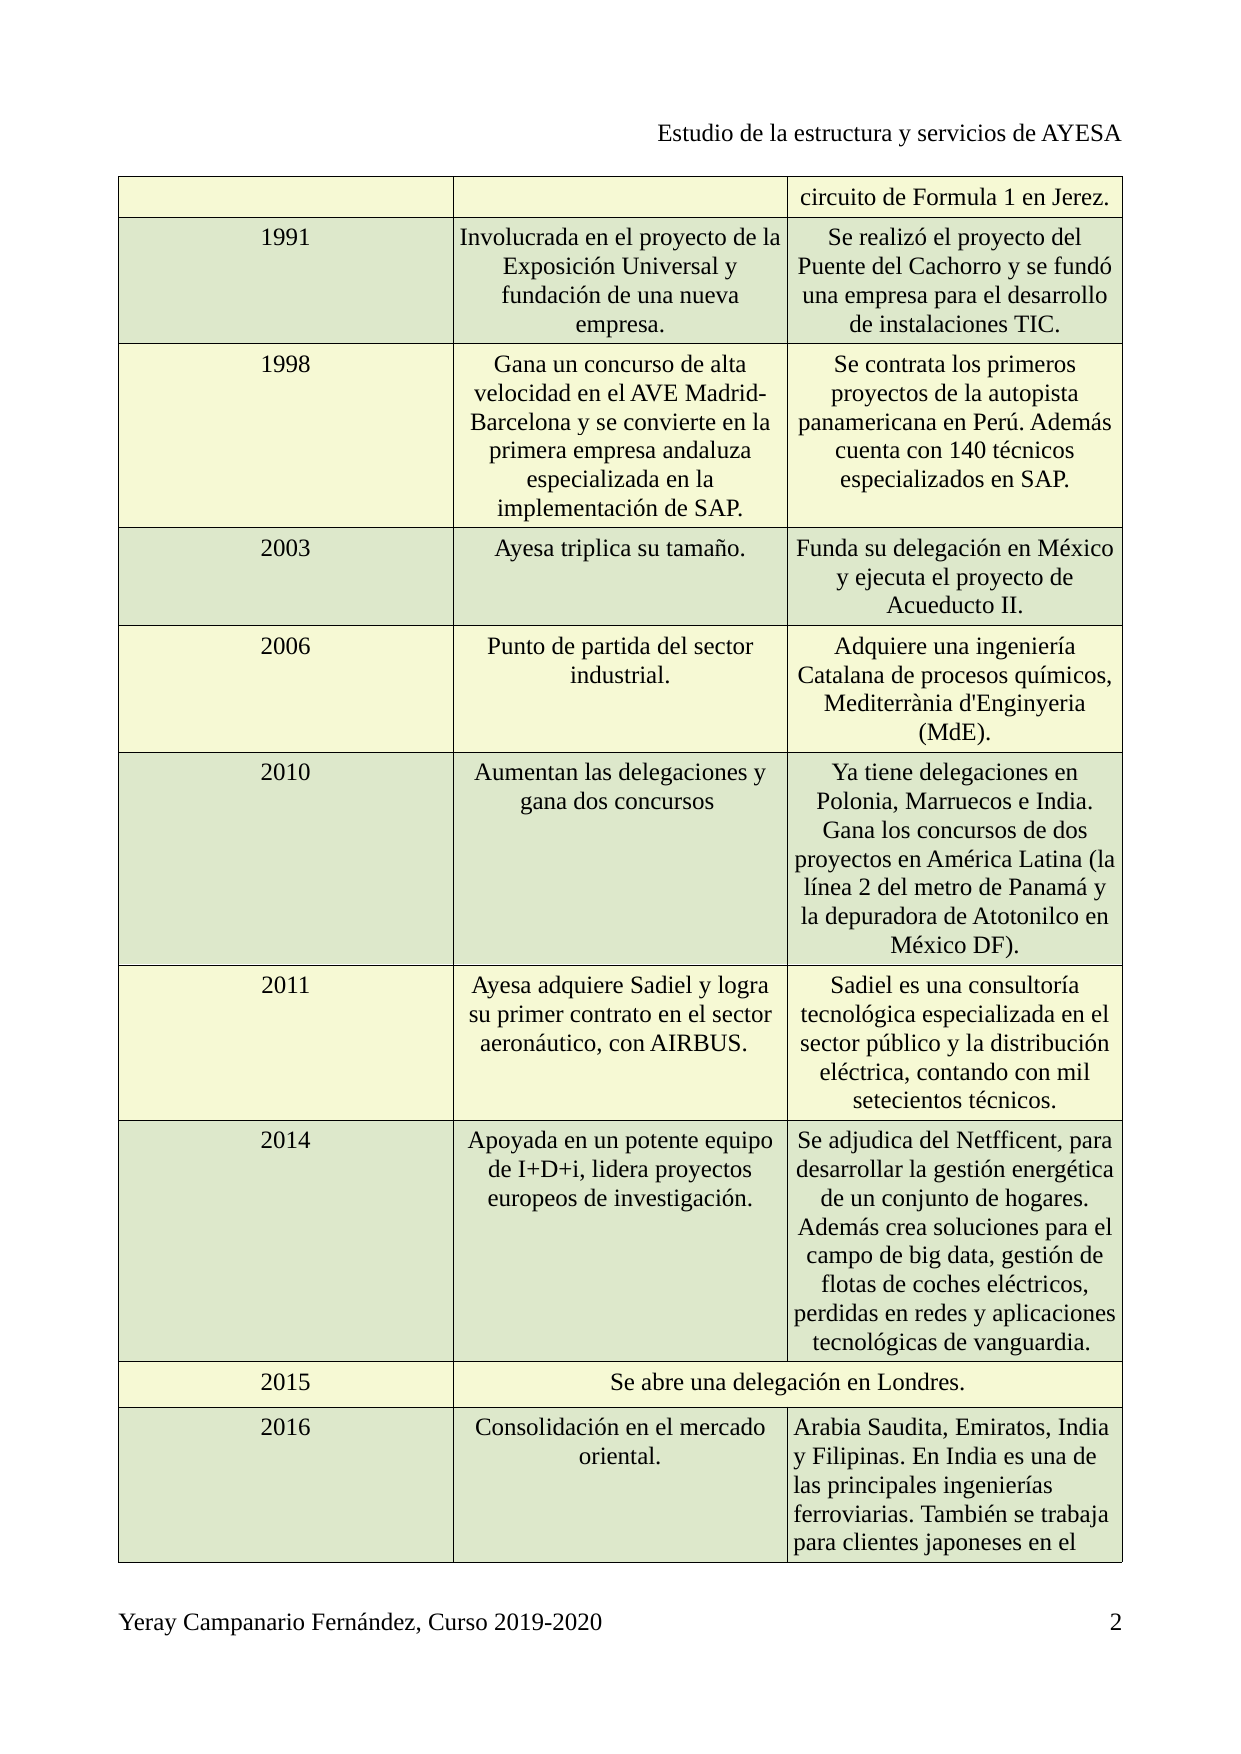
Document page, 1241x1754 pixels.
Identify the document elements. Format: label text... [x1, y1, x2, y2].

table_cell 1998 [119, 344, 453, 527]
table_cell Se realizó el proyecto del Puente del Cachorro y se fundó una empresa para el desarrollo de instalaciones TIC. [788, 218, 1122, 343]
table_cell Ayesa adquiere Sadiel y logra su primer contrato en el sector aeronáutico, con AIRBUS. [454, 966, 787, 1120]
table_cell Se adjudica del Netfficent, para desarrollar la gestión energética de un conjunto de hogares. Además crea soluciones para el campo de big data, gestión de flotas de coches eléctricos, perdidas en redes y aplicaciones tecnológicas de vanguardia. [788, 1121, 1122, 1361]
table_cell Apoyada en un potente equipo de I+D+i, lidera proyectos europeos de investigación. [454, 1121, 787, 1361]
table_cell Ayesa triplica su tamaño. [454, 528, 787, 625]
table_cell 2003 [119, 528, 453, 625]
table_cell 2016 [119, 1408, 453, 1562]
table_cell [119, 177, 453, 217]
table_cell Gana un concurso de alta velocidad en el AVE Madrid-Barcelona y se convierte en la primera empresa andaluza especializada en la implementación de SAP. [454, 344, 787, 527]
table_cell 2006 [119, 626, 453, 752]
table_cell Aumentan las delegaciones y gana dos concursos [454, 753, 787, 964]
table_cell 2014 [119, 1121, 453, 1361]
table_cell [454, 177, 787, 217]
table_cell Punto de partida del sector industrial. [454, 626, 787, 752]
table_cell 2010 [119, 753, 453, 964]
table_cell Sadiel es una consultoría tecnológica especializada en el sector público y la distribución eléctrica, contando con mil setecientos técnicos. [788, 966, 1122, 1120]
table_cell Adquiere una ingeniería Catalana de procesos químicos, Mediterrània d'Enginyeria (MdE). [788, 626, 1122, 752]
table_cell Se abre una delegación en Londres. [454, 1362, 1122, 1407]
table_cell circuito de Formula 1 en Jerez. [788, 177, 1122, 217]
table_cell Se contrata los primeros proyectos de la autopista panamericana en Perú. Además cuenta con 140 técnicos especializados en SAP. [788, 344, 1122, 527]
table_cell Ya tiene delegaciones en Polonia, Marruecos e India. Gana los concursos de dos proyectos en América Latina (la línea 2 del metro de Panamá y la depuradora de Atotonilco en México DF). [788, 753, 1122, 964]
table_cell Involucrada en el proyecto de la Exposición Universal y fundación de una nueva empresa. [454, 218, 787, 343]
table_cell 2011 [119, 966, 453, 1120]
table_cell Arabia Saudita, Emiratos, India y Filipinas. En India es una de las principales ingenierías ferroviarias. También se trabaja para clientes japoneses en el [788, 1408, 1122, 1562]
table_cell Funda su delegación en México y ejecuta el proyecto de Acueducto II. [788, 528, 1122, 625]
table_cell 2015 [119, 1362, 453, 1407]
table_cell Consolidación en el mercado oriental. [454, 1408, 787, 1562]
table_cell 1991 [119, 218, 453, 343]
